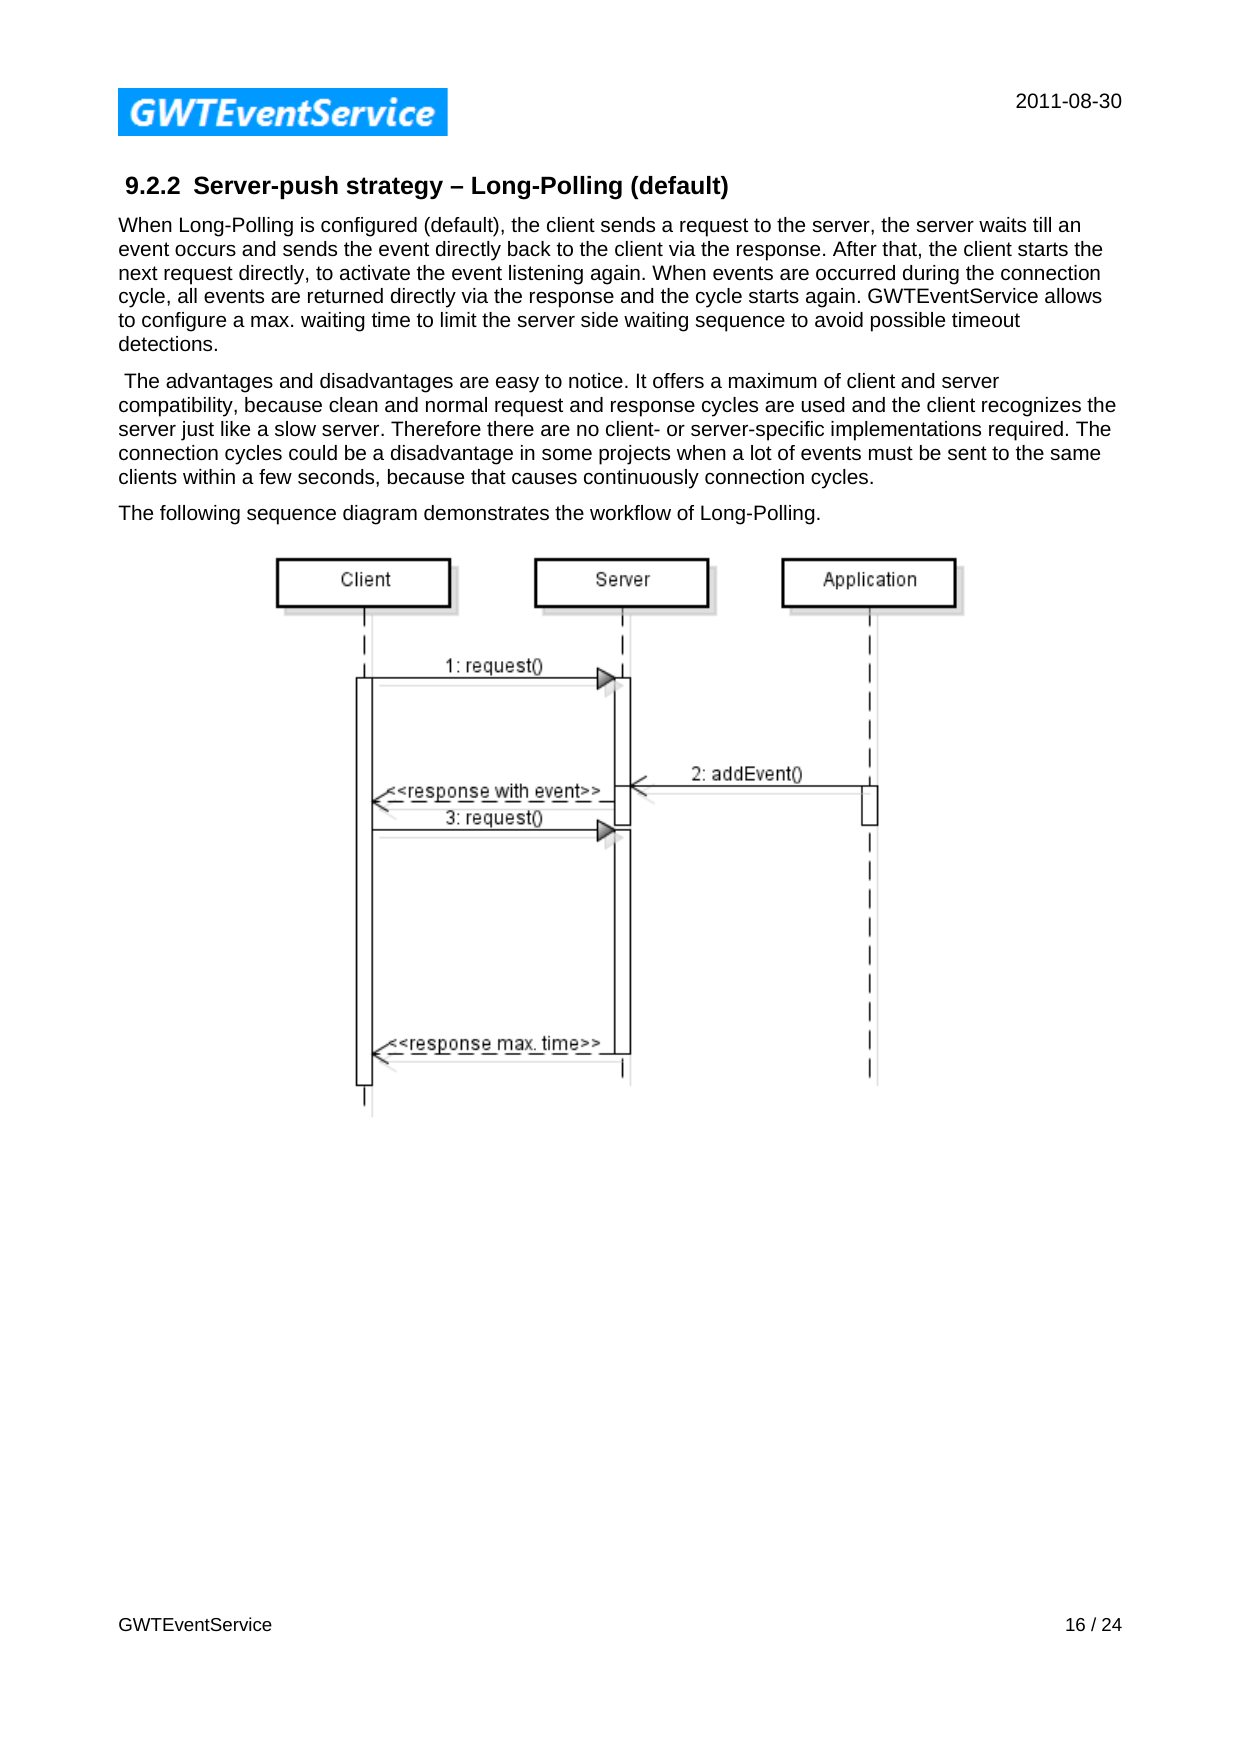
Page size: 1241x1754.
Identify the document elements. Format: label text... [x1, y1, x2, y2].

subtitle Server-push strategy – Long-Polling (default) [118, 171, 1122, 200]
text When Long-Polling is configured (default), the client sends a request to the server, the server waits till an event occurs and sends the event directly back to the client via the response. After that, the client starts the next request directly, to activate the event listening again. When events are occurred during the connection cycle, all events are returned directly via the response and the cycle starts again. GWTEventService allows to configure a max. waiting time to limit the server side waiting sequence to avoid possible timeout detections. [118, 212, 1122, 356]
text The following sequence diagram demonstrates the workflow of Long-Polling. [118, 501, 1122, 525]
text The advantages and disadvantages are easy to notice. It offers a maximum of client and server compatibility, because clean and normal request and response cycles are used and the client recognizes the server just like a slow server. Therefore there are no client- or server-specific implementations required. The connection cycles could be a disadvantage in some projects when a lot of events must be sent to the same clients within a few seconds, because that causes continuously connection cycles. [118, 369, 1122, 488]
picture [118, 88, 448, 136]
picture [270, 553, 970, 1124]
